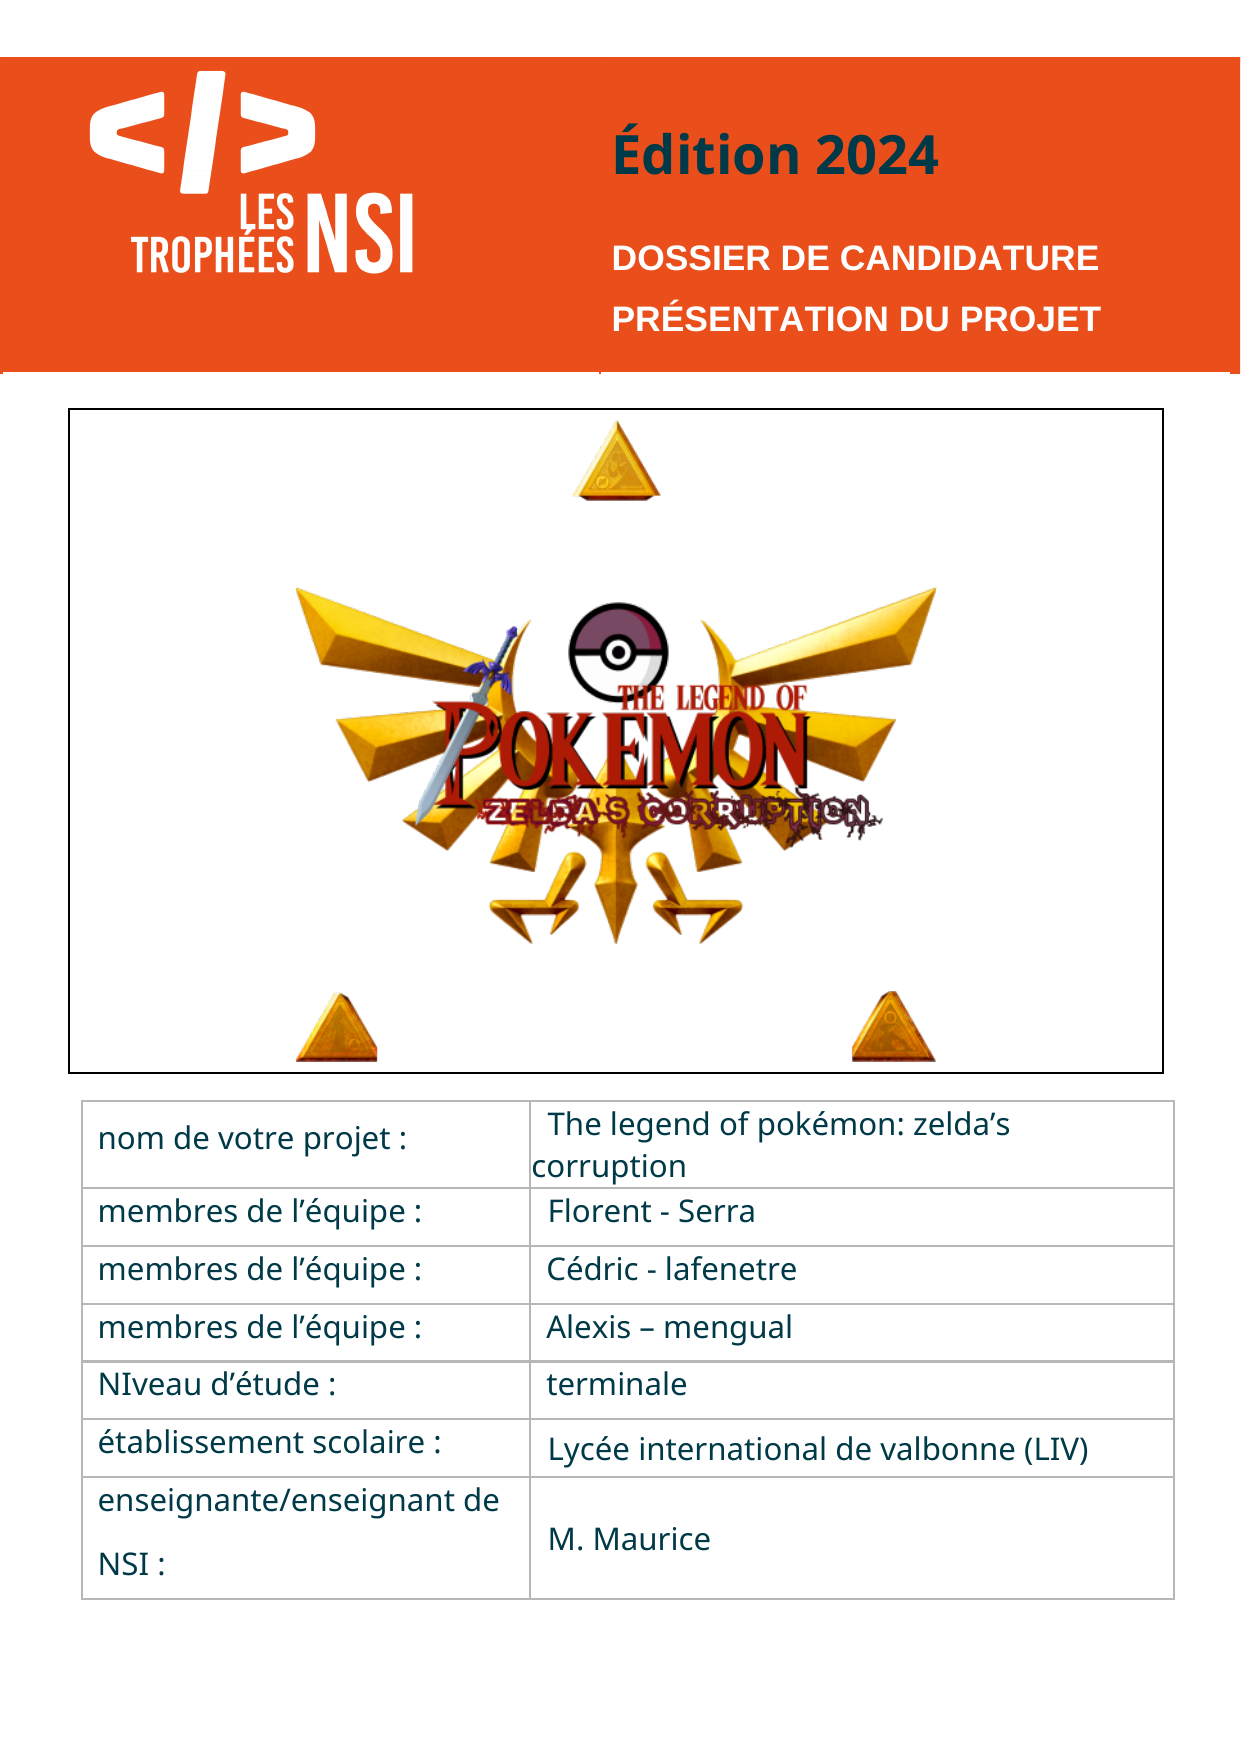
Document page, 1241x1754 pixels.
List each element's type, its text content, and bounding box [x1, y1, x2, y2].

table_cell terminale [531, 1363, 1173, 1418]
table_cell enseignante/enseignant de NSI : [83, 1478, 529, 1598]
table_header [3, 63, 599, 372]
table_cell Lycée international de valbonne (LIV) [531, 1420, 1173, 1476]
table_cell établissement scolaire : [83, 1420, 529, 1476]
table_cell Florent - Serra [531, 1189, 1173, 1245]
table_header The legend of pokémon: zelda’s corruption [531, 1102, 1173, 1187]
table_header Édition 2024 DOSSIER DE CANDIDATURE PRÉSENTATION DU PROJET [601, 63, 1230, 372]
table_header [70, 410, 1162, 1072]
table_cell Alexis – mengual [531, 1305, 1173, 1360]
table_cell NIveau d’étude : [83, 1363, 529, 1418]
table_cell M. Maurice [531, 1478, 1173, 1598]
table_cell membres de l’équipe : [83, 1305, 529, 1360]
table_cell membres de l’équipe : [83, 1247, 529, 1302]
table_header nom de votre projet : [83, 1102, 529, 1187]
table_cell membres de l’équipe : [83, 1189, 529, 1245]
table_cell Cédric - lafenetre [531, 1247, 1173, 1302]
